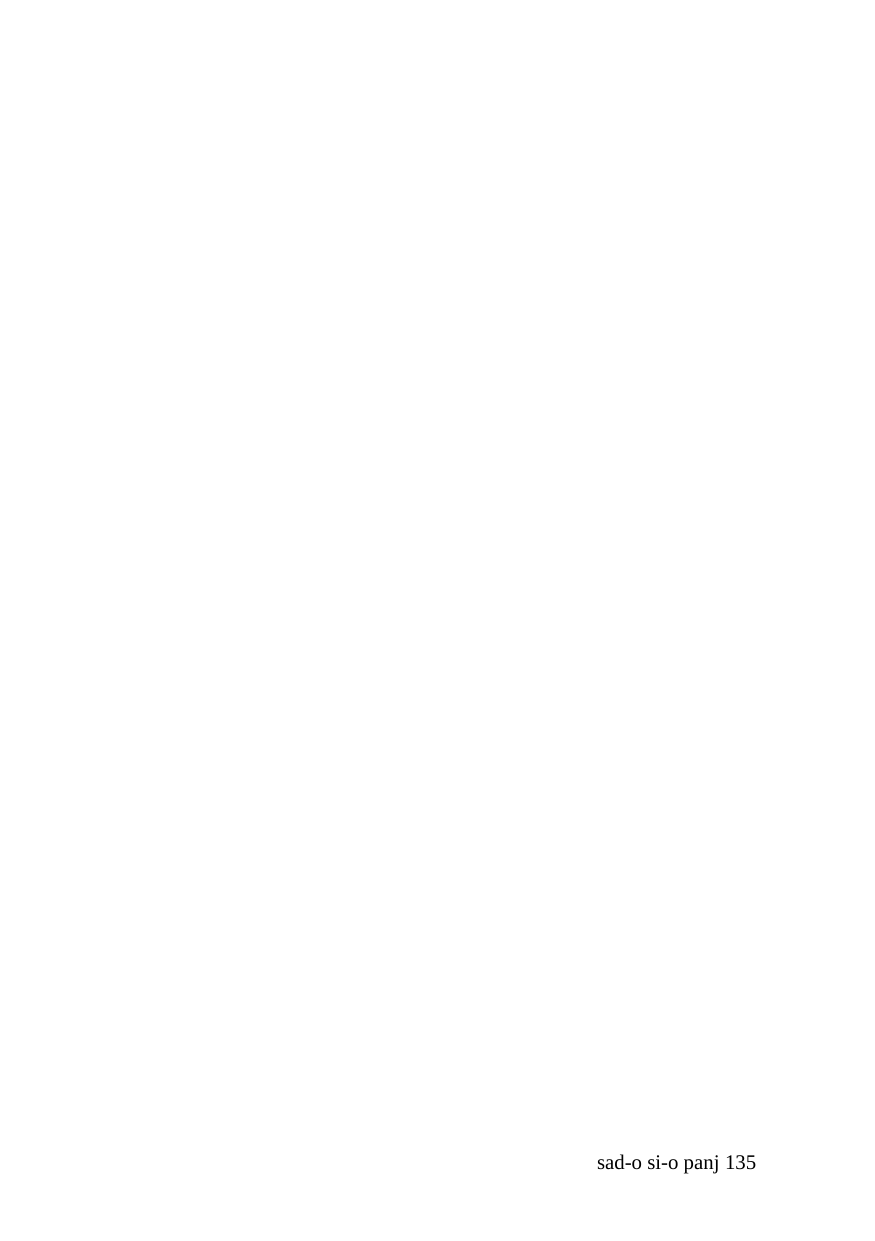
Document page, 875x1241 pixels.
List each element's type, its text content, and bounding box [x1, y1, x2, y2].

text sad-o si-o panj 135 [118, 1150, 756, 1174]
